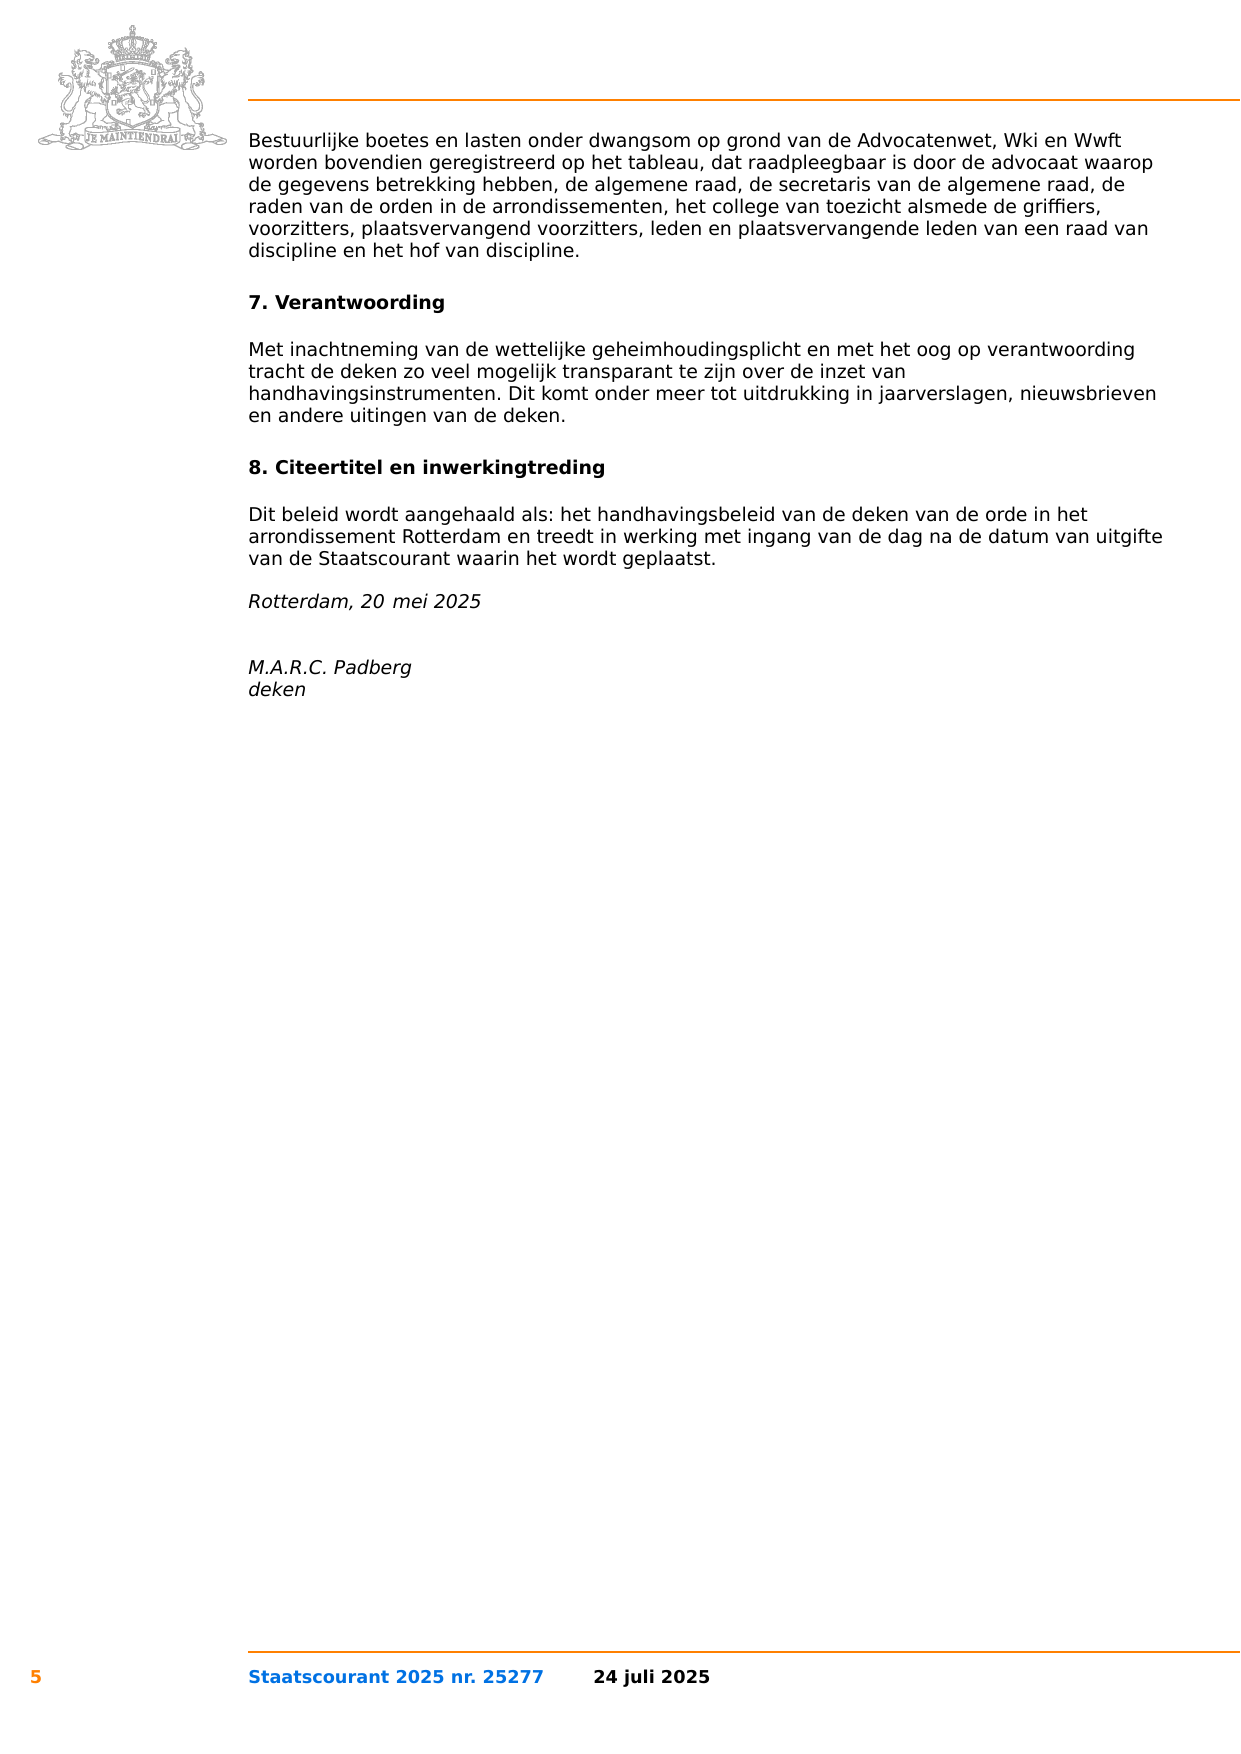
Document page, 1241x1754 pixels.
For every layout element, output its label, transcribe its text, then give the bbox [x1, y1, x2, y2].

text Rotterdam, 20 mei 2025 [248, 591, 1163, 613]
subtitle 8. Citeertitel en inwerkingtreding [248, 457, 1163, 479]
text Met inachtneming van de wettelijke geheimhoudingsplicht en met het oog op verantwoording tracht de deken zo veel mogelijk transparant te zijn over de inzet van handhavingsinstrumenten. Dit komt onder meer tot uitdrukking in jaarverslagen, nieuwsbrieven en andere uitingen van de deken. [248, 339, 1163, 427]
text M.A.R.C. Padberg deken [248, 635, 1163, 701]
text Dit beleid wordt aangehaald als: het handhavingsbeleid van de deken van de orde in het arrondissement Rotterdam en treedt in werking met ingang van de dag na de datum van uitgifte van de Staatscourant waarin het wordt geplaatst. [248, 504, 1163, 569]
subtitle 7. Verantwoording [248, 292, 1163, 314]
text Bestuurlijke boetes en lasten onder dwangsom op grond van de Advocatenwet, Wki en Wwft worden bovendien geregistreerd op het tableau, dat raadpleegbaar is door de advocaat waarop de gegevens betrekking hebben, de algemene raad, de secretaris van de algemene raad, de raden van de orden in de arrondissementen, het college van toezicht alsmede de griffiers, voorzitters, plaatsvervangend voorzitters, leden en plaatsvervangende leden van een raad van discipline en het hof van discipline. [248, 130, 1163, 262]
picture [38, 25, 227, 150]
